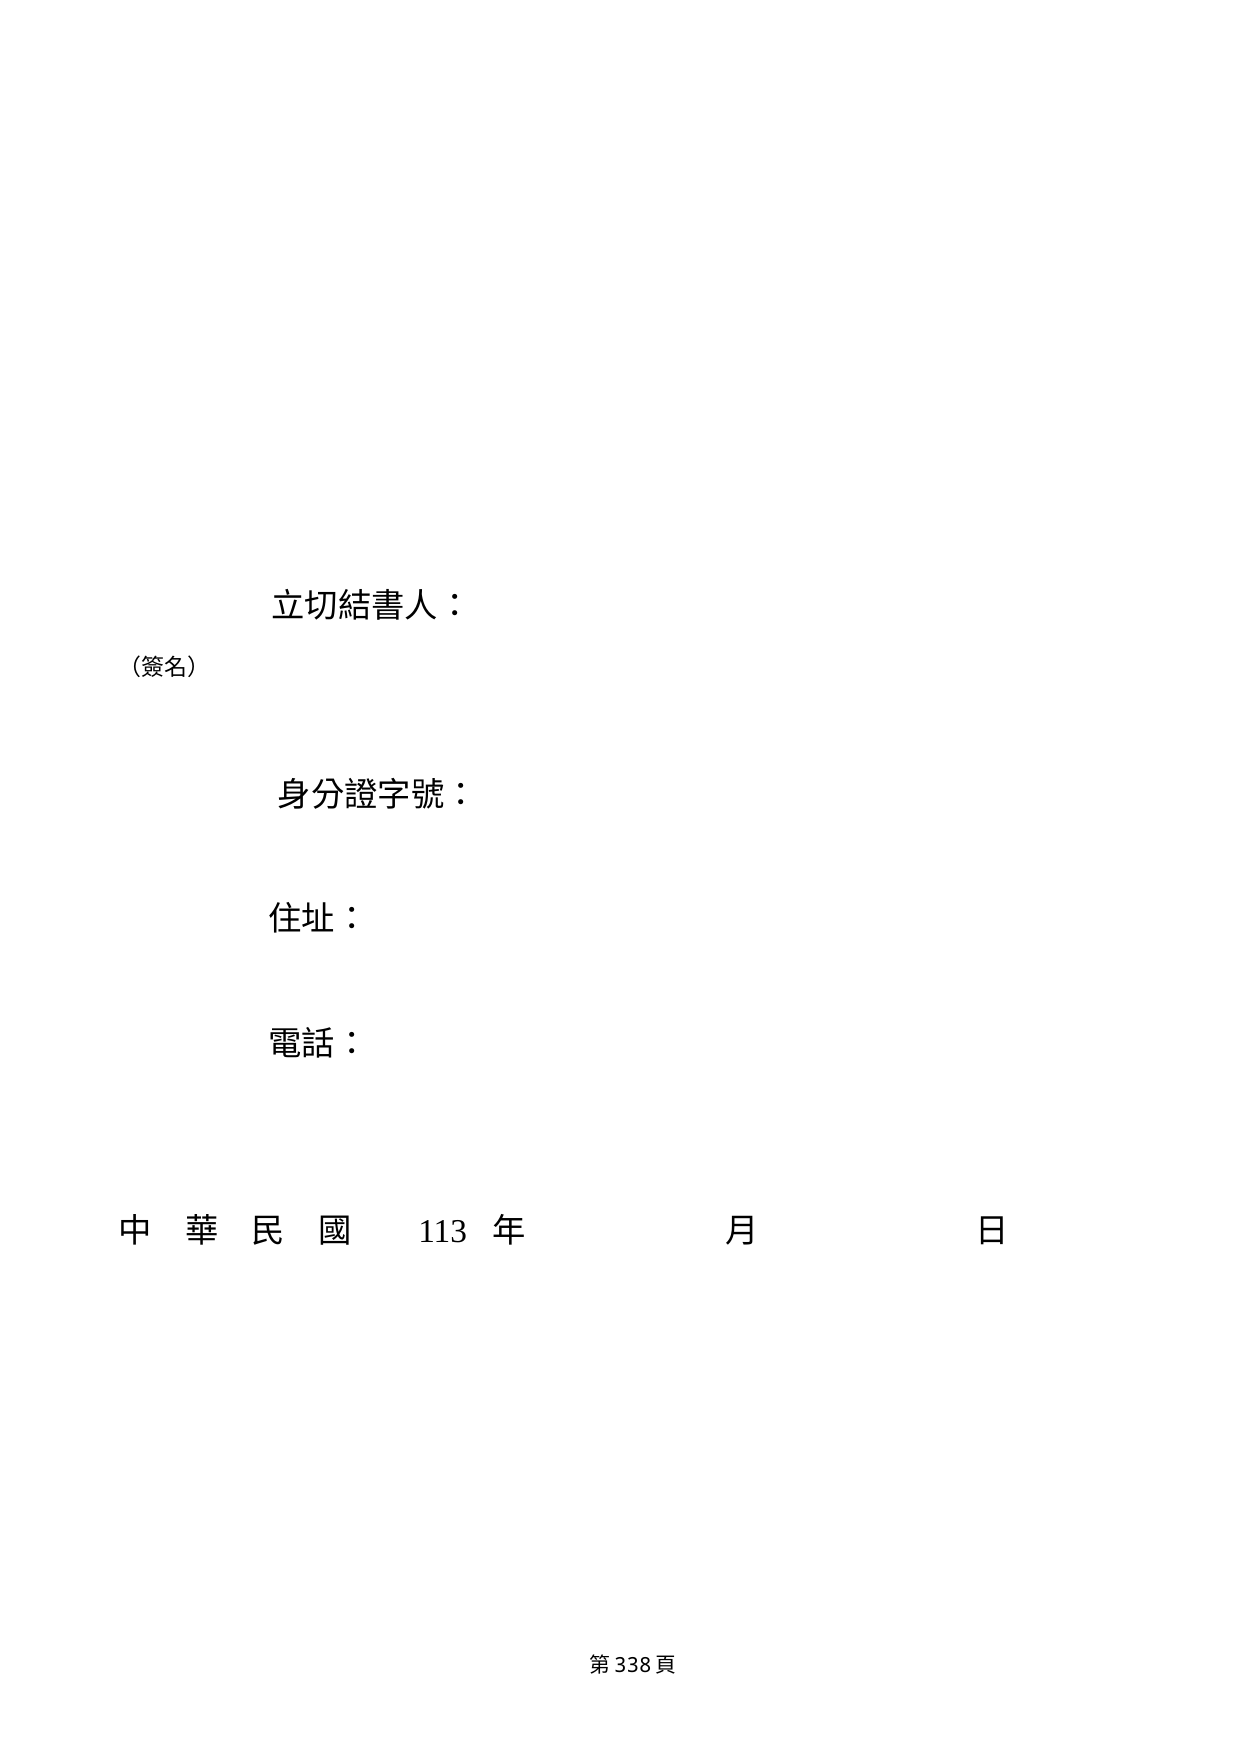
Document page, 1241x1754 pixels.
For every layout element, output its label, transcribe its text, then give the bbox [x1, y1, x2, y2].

text 立切結書人： （簽名） [118, 561, 1122, 686]
text 住址： [118, 874, 1122, 936]
text 中 華 民 國 113 年 月 日 [118, 1186, 1122, 1249]
text 身分證字號： [118, 749, 1122, 811]
text 電話： [118, 999, 1122, 1061]
